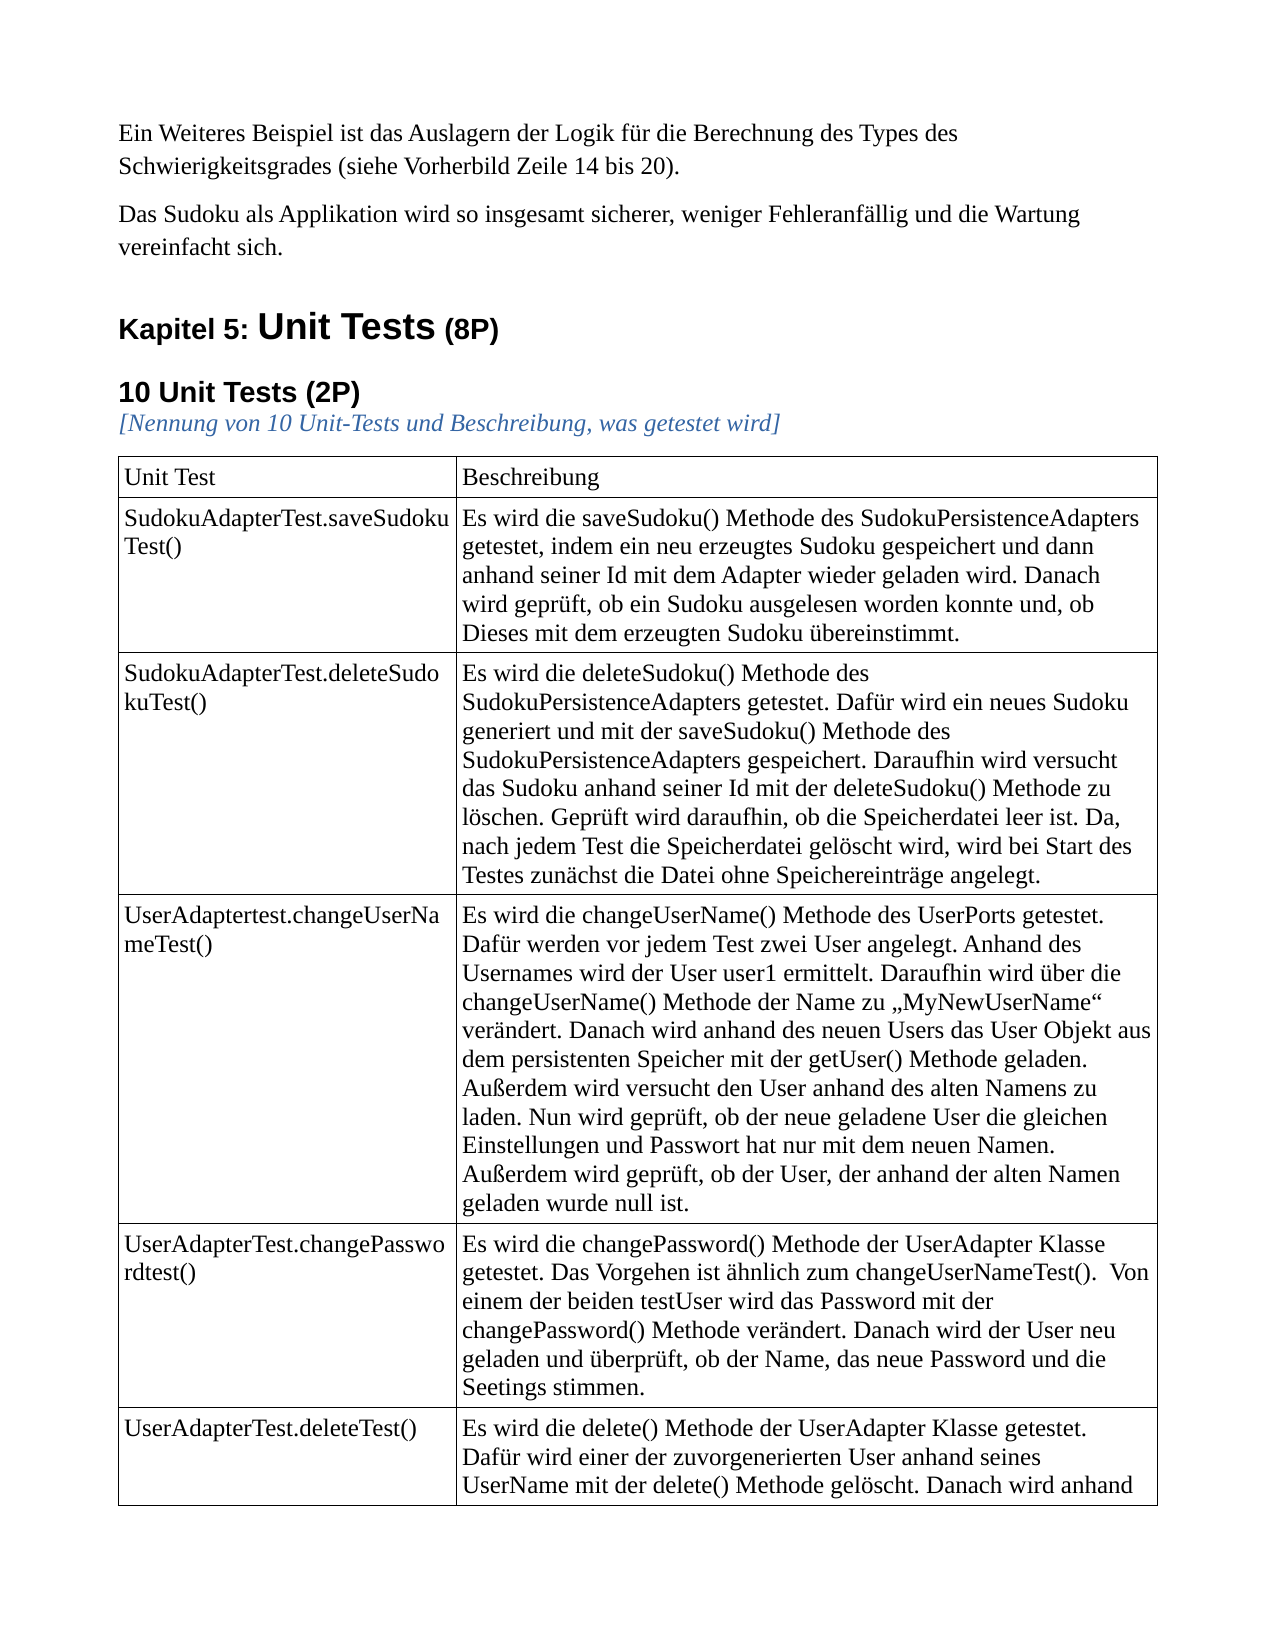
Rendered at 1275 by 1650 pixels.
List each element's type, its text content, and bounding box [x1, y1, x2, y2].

table_cell SudokuAdapterTest.deleteSudokuTest() [119, 653, 456, 894]
table_cell UserAdapterTest.changePasswordtest() [119, 1224, 456, 1407]
subtitle 10 Unit Tests (2P) [118, 374, 1157, 408]
text Ein Weiteres Beispiel ist das Auslagern der Logik für die Berechnung des Types des Schwierigkeitsgrades (siehe Vorherbild Zeile 14 bis 20). [118, 118, 1157, 180]
table_header Beschreibung [457, 457, 1157, 496]
table_cell Es wird die changeUserName() Methode des UserPorts getestet. Dafür werden vor jedem Test zwei User angelegt. Anhand des Usernames wird der User user1 ermittelt. Daraufhin wird über die changeUserName() Methode der Name zu „MyNewUserName“ verändert. Danach wird anhand des neuen Users das User Objekt aus dem persistenten Speicher mit der getUser() Methode geladen. Außerdem wird versucht den User anhand des alten Namens zu laden. Nun wird geprüft, ob der neue geladene User die gleichen Einstellungen und Passwort hat nur mit dem neuen Namen. Außerdem wird geprüft, ob der User, der anhand der alten Namen geladen wurde null ist. [457, 895, 1157, 1222]
table_cell SudokuAdapterTest.saveSudokuTest() [119, 498, 456, 652]
table_cell Es wird die saveSudoku() Methode des SudokuPersistenceAdapters getestet, indem ein neu erzeugtes Sudoku gespeichert und dann anhand seiner Id mit dem Adapter wieder geladen wird. Danach wird geprüft, ob ein Sudoku ausgelesen worden konnte und, ob Dieses mit dem erzeugten Sudoku übereinstimmt. [457, 498, 1157, 652]
text [Nennung von 10 Unit-Tests und Beschreibung, was getestet wird] [118, 408, 1157, 437]
table_cell UserAdapterTest.deleteTest() [119, 1408, 456, 1505]
table_header Unit Test [119, 457, 456, 496]
table_cell Es wird die changePassword() Methode der UserAdapter Klasse getestet. Das Vorgehen ist ähnlich zum changeUserNameTest(). Von einem der beiden testUser wird das Password mit der changePassword() Methode verändert. Danach wird der User neu geladen und überprüft, ob der Name, das neue Password und die Seetings stimmen. [457, 1224, 1157, 1407]
table_cell Es wird die delete() Methode der UserAdapter Klasse getestet. Dafür wird einer der zuvorgenerierten User anhand seines UserName mit der delete() Methode gelöscht. Danach wird anhand [457, 1408, 1157, 1505]
table_cell UserAdaptertest.changeUserNameTest() [119, 895, 456, 1222]
subtitle Kapitel 5: Unit Tests (8P) [118, 304, 1157, 347]
text Das Sudoku als Applikation wird so insgesamt sicherer, weniger Fehleranfällig und die Wartung vereinfacht sich. [118, 199, 1157, 261]
table_cell Es wird die deleteSudoku() Methode des SudokuPersistenceAdapters getestet. Dafür wird ein neues Sudoku generiert und mit der saveSudoku() Methode des SudokuPersistenceAdapters gespeichert. Daraufhin wird versucht das Sudoku anhand seiner Id mit der deleteSudoku() Methode zu löschen. Geprüft wird daraufhin, ob die Speicherdatei leer ist. Da, nach jedem Test die Speicherdatei gelöscht wird, wird bei Start des Testes zunächst die Datei ohne Speichereinträge angelegt. [457, 653, 1157, 894]
